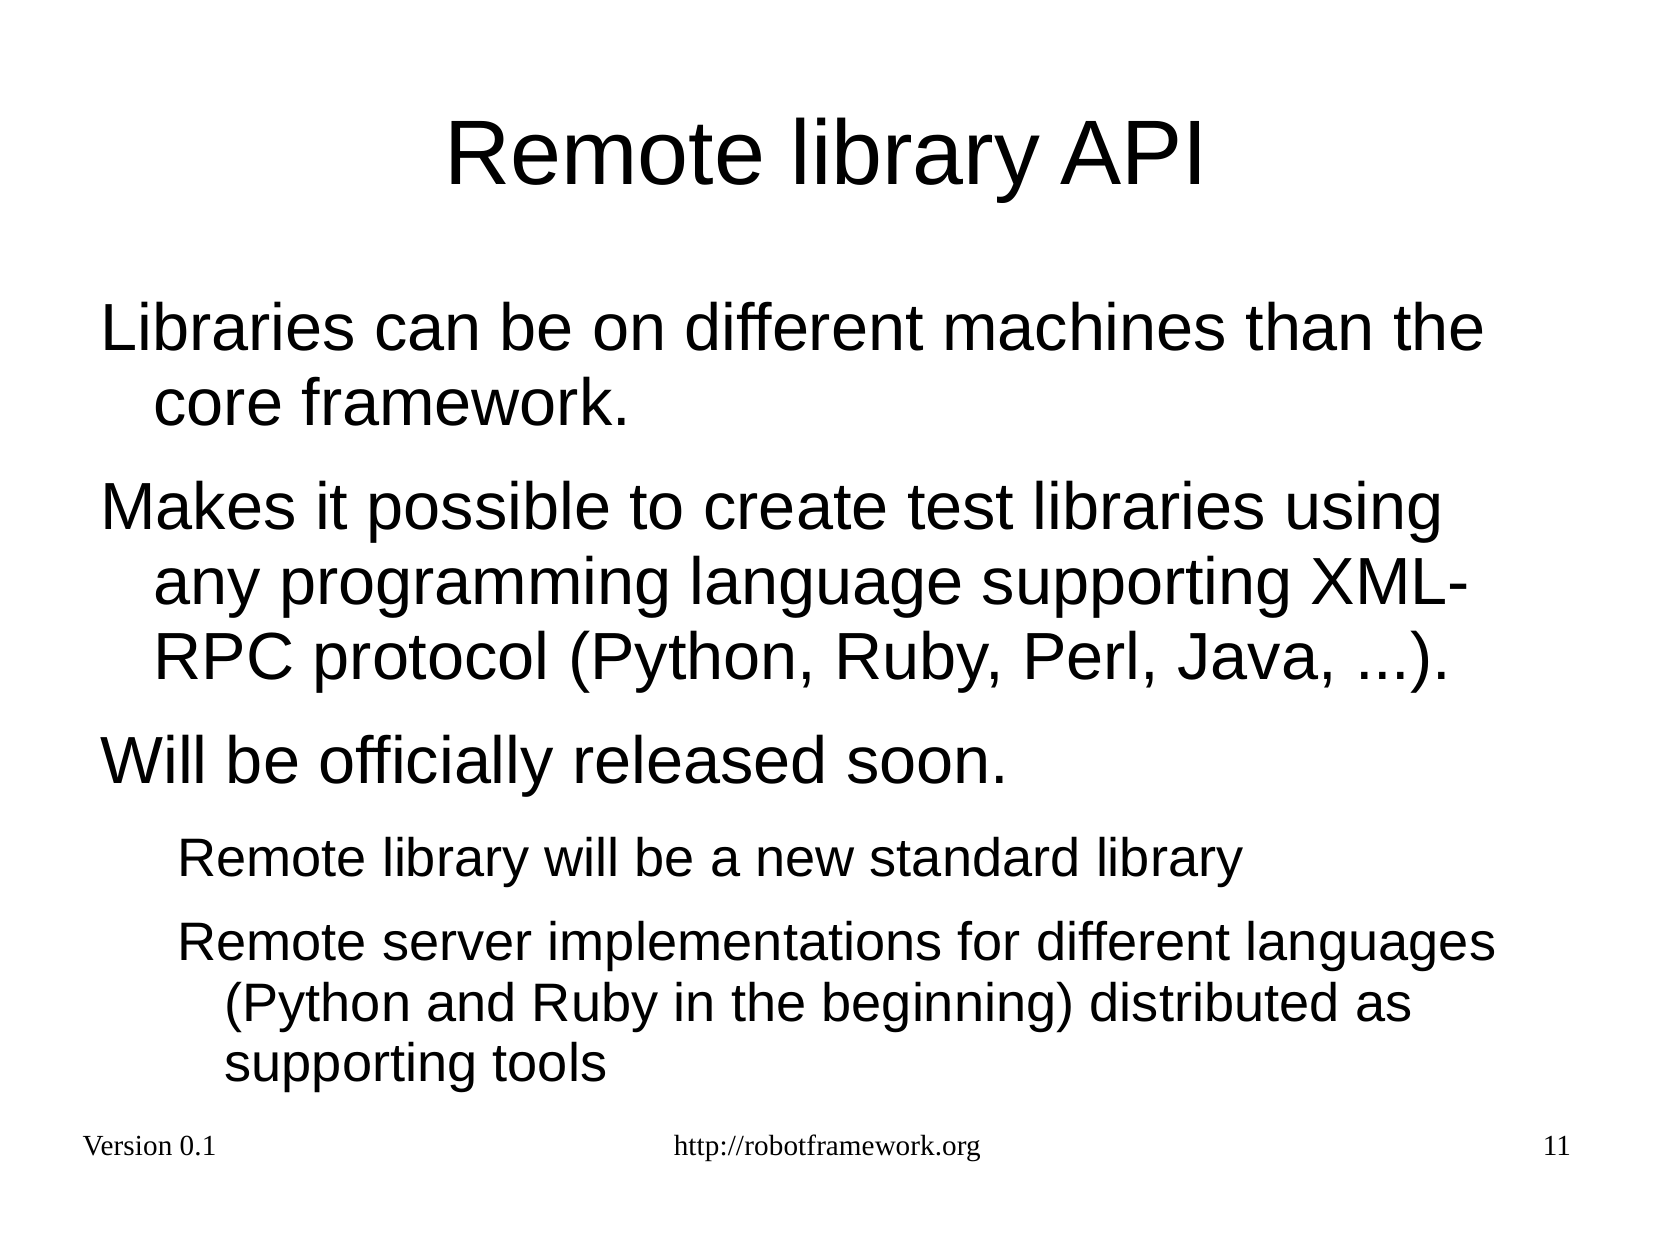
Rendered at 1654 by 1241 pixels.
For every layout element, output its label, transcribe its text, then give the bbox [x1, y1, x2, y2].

title Remote library API [82, 49, 1571, 257]
list Libraries can be on different machines than the core framework. Makes it possible to create test libraries using any programming language supporting XML-RPC protocol (Python, Ruby, Perl, Java, ...). Will be officially released soon. Remote library will be a new standard library Remote server implementations for different languages (Python and Ruby in the beginning) distributed as supporting tools [82, 290, 1571, 1109]
